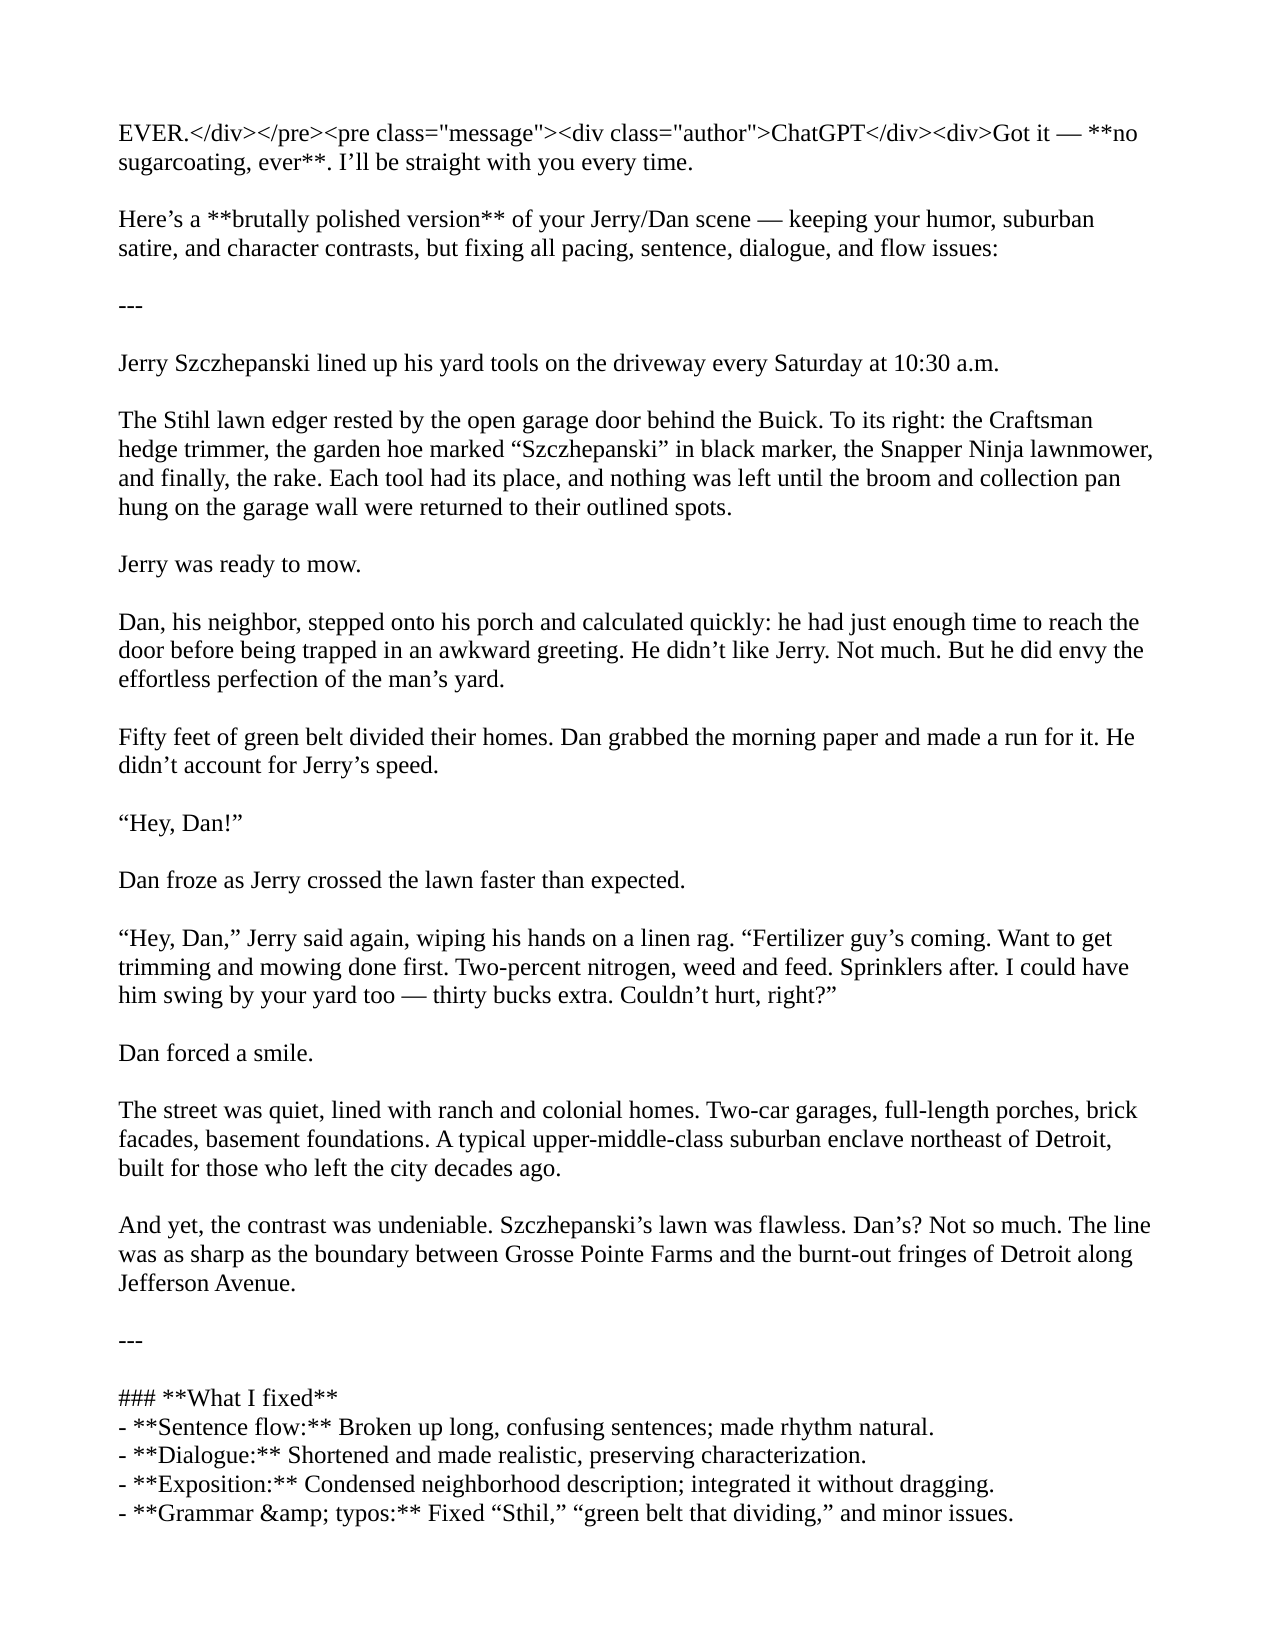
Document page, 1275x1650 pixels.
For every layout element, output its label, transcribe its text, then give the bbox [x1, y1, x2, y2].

text “Hey, Dan,” Jerry said again, wiping his hands on a linen rag. “Fertilizer guy’s coming. Want to get trimming and mowing done first. Two-percent nitrogen, weed and feed. Sprinklers after. I could have him swing by your yard too — thirty bucks extra. Couldn’t hurt, right?” [118, 923, 1157, 1009]
text “Hey, Dan!” [118, 808, 1157, 837]
text - **Grammar &amp; typos:** Fixed “Sthil,” “green belt that dividing,” and minor issues. [118, 1498, 1157, 1527]
text Dan froze as Jerry crossed the lawn faster than expected. [118, 866, 1157, 894]
text - **Exposition:** Condensed neighborhood description; integrated it without dragging. [118, 1469, 1157, 1498]
text The street was quiet, lined with ranch and colonial homes. Two-car garages, full-length porches, brick facades, basement foundations. A typical upper-middle-class suburban enclave northeast of Detroit, built for those who left the city decades ago. [118, 1096, 1157, 1182]
text Dan forced a smile. [118, 1038, 1157, 1067]
text Jerry was ready to mow. [118, 549, 1157, 578]
text EVER.</div></pre><pre class="message"><div class="author">ChatGPT</div><div>Got it — **no sugarcoating, ever**. I’ll be straight with you every time. [118, 118, 1157, 176]
text The Stihl lawn edger rested by the open garage door behind the Buick. To its right: the Craftsman hedge trimmer, the garden hoe marked “Szczhepanski” in black marker, the Snapper Ninja lawnmower, and finally, the rake. Each tool had its place, and nothing was left until the broom and collection pan hung on the garage wall were returned to their outlined spots. [118, 406, 1157, 521]
text --- [118, 291, 1157, 319]
text Here’s a **brutally polished version** of your Jerry/Dan scene — keeping your humor, suburban satire, and character contrasts, but fixing all pacing, sentence, dialogue, and flow issues: [118, 204, 1157, 262]
text ### **What I fixed** [118, 1383, 1157, 1412]
text - **Sentence flow:** Broken up long, confusing sentences; made rhythm natural. [118, 1412, 1157, 1441]
text Jerry Szczhepanski lined up his yard tools on the driveway every Saturday at 10:30 a.m. [118, 348, 1157, 377]
text And yet, the contrast was undeniable. Szczhepanski’s lawn was flawless. Dan’s? Not so much. The line was as sharp as the boundary between Grosse Pointe Farms and the burnt-out fringes of Detroit along Jefferson Avenue. [118, 1211, 1157, 1297]
text Dan, his neighbor, stepped onto his porch and calculated quickly: he had just enough time to reach the door before being trapped in an awkward greeting. He didn’t like Jerry. Not much. But he did envy the effortless perfection of the man’s yard. [118, 607, 1157, 693]
text - **Dialogue:** Shortened and made realistic, preserving characterization. [118, 1441, 1157, 1469]
text Fifty feet of green belt divided their homes. Dan grabbed the morning paper and made a run for it. He didn’t account for Jerry’s speed. [118, 722, 1157, 779]
text --- [118, 1326, 1157, 1354]
